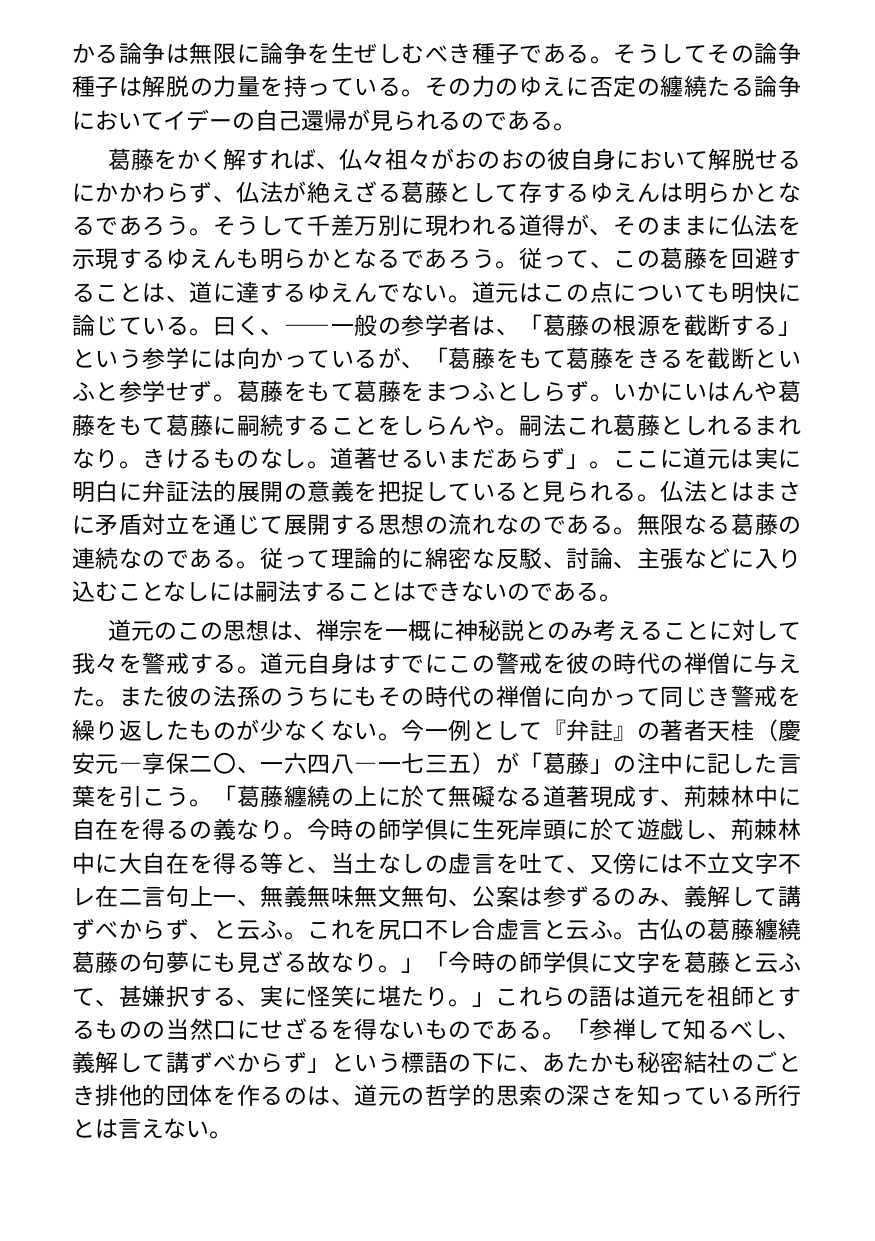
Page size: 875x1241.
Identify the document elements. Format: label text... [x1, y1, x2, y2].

text 葛藤をかく解すれば、仏々祖々がおのおの彼自身において解脱せるにかかわらず、仏法が絶えざる葛藤として存するゆえんは明らかとなるであろう。そうして千差万別に現われる道得が、そのままに仏法を示現するゆえんも明らかとなるであろう。従って、この葛藤を回避することは、道に達するゆえんでない。道元はこの点についても明快に論じている。曰く、――一般の参学者は、「葛藤の根源を截断する」という参学には向かっているが、「葛藤をもて葛藤をきるを截断といふと参学せず。葛藤をもて葛藤をまつふとしらず。いかにいはんや葛藤をもて葛藤に嗣続することをしらんや。嗣法これ葛藤としれるまれなり。きけるものなし。道著せるいまだあらず」。ここに道元は実に明白に弁証法的展開の意義を把捉していると見られる。仏法とはまさに矛盾対立を通じて展開する思想の流れなのである。無限なる葛藤の連続なのである。従って理論的に綿密な反駁、討論、主張などに入り込むことなしには嗣法することはできないのである。 [72, 142, 802, 607]
text 道元のこの思想は、禅宗を一概に神秘説とのみ考えることに対して我々を警戒する。道元自身はすでにこの警戒を彼の時代の禅僧に与えた。また彼の法孫のうちにもその時代の禅僧に向かって同じき警戒を繰り返したものが少なくない。今一例として『弁註』の著者天桂（慶安元―享保二〇、一六四八―一七三五）が「葛藤」の注中に記した言葉を引こう。「葛藤纏繞の上に於て無礙なる道著現成す、荊棘林中に自在を得るの義なり。今時の師学倶に生死岸頭に於て遊戯し、荊棘林中に大自在を得る等と、当土なしの虚言を吐て、又傍には不立文字不レ在二言句上一、無義無味無文無句、公案は参ずるのみ、義解して講ずべからず、と云ふ。これを尻口不レ合虚言と云ふ。古仏の葛藤纏繞葛藤の句夢にも見ざる故なり。」「今時の師学倶に文字を葛藤と云ふて、甚嫌択する、実に怪笑に堪たり。」これらの語は道元を祖師とするものの当然口にせざるを得ないものである。「参禅して知るべし、義解して講ずべからず」という標語の下に、あたかも秘密結社のごとき排他的団体を作るのは、道元の哲学的思索の深さを知っている所行とは言えない。 [72, 613, 802, 1144]
text かる論争は無限に論争を生ぜしむべき種子である。そうしてその論争種子は解脱の力量を持っている。その力のゆえに否定の纏繞たる論争においてイデーの自己還帰が見られるのである。 [72, 36, 802, 136]
